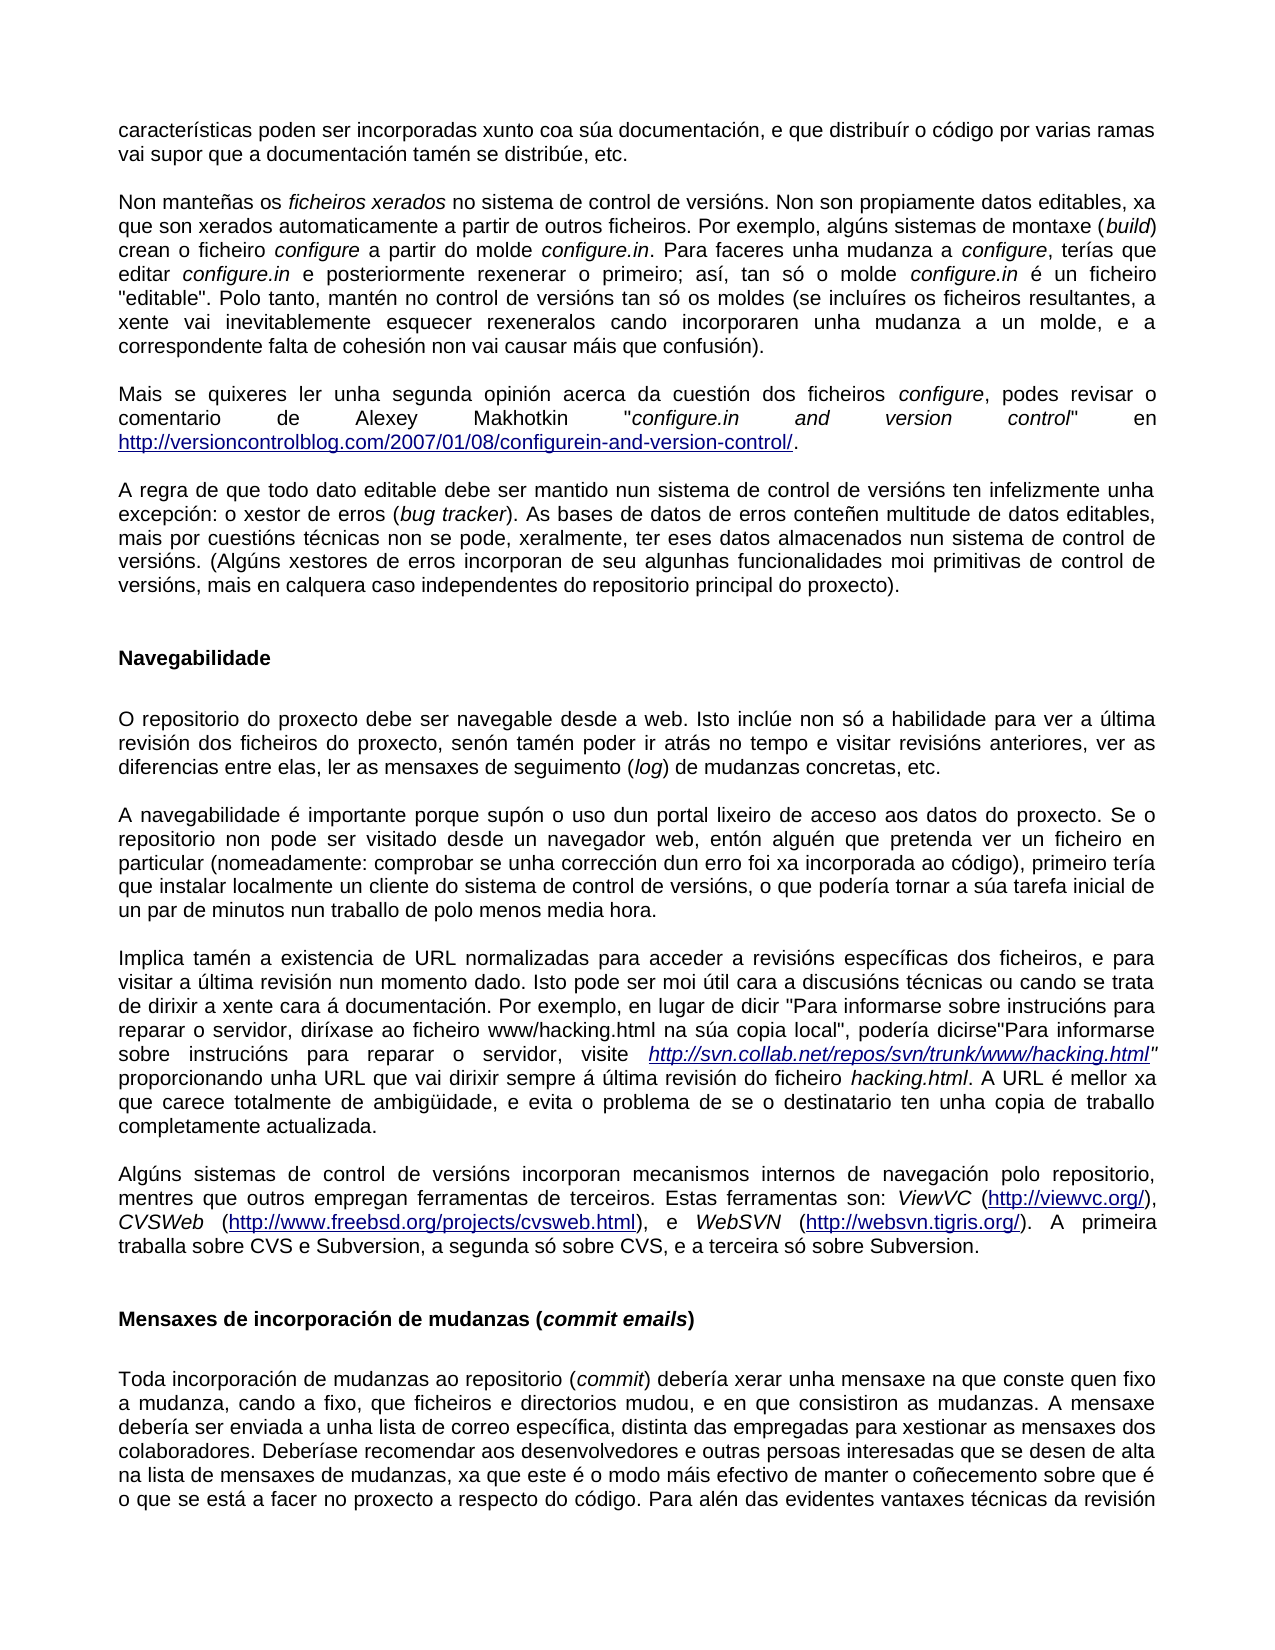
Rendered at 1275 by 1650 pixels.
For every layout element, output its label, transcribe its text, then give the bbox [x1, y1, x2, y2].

text características poden ser incorporadas xunto coa súa documentación, e que distribuír o código por varias ramas vai supor que a documentación tamén se distribúe, etc. [118, 118, 1157, 166]
text A navegabilidade é importante porque supón o uso dun portal lixeiro de acceso aos datos do proxecto. Se o repositorio non pode ser visitado desde un navegador web, entón alguén que pretenda ver un ficheiro en particular (nomeadamente: comprobar se unha corrección dun erro foi xa incorporada ao código), primeiro tería que instalar localmente un cliente do sistema de control de versións, o que podería tornar a súa tarefa inicial de un par de minutos nun traballo de polo menos media hora. [118, 802, 1157, 922]
text Implica tamén a existencia de URL normalizadas para acceder a revisións específicas dos ficheiros, e para visitar a última revisión nun momento dado. Isto pode ser moi útil cara a discusións técnicas ou cando se trata de dirixir a xente cara á documentación. Por exemplo, en lugar de dicir "Para informarse sobre instrucións para reparar o servidor, diríxase ao ficheiro www/hacking.html na súa copia local", podería dicirse"Para informarse sobre instrucións para reparar o servidor, visite http://svn.collab.net/repos/svn/trunk/www/hacking.html" proporcionando unha URL que vai dirixir sempre á última revisión do ficheiro hacking.html. A URL é mellor xa que carece totalmente de ambigüidade, e evita o problema de se o destinatario ten unha copia de traballo completamente actualizada. [118, 946, 1157, 1138]
text Mais se quixeres ler unha segunda opinión acerca da cuestión dos ficheiros configure, podes revisar o comentario de Alexey Makhotkin "configure.in and version control" en http://versioncontrolblog.com/2007/01/08/configurein-and-version-control/. [118, 382, 1157, 453]
text O repositorio do proxecto debe ser navegable desde a web. Isto inclúe non só a habilidade para ver a última revisión dos ficheiros do proxecto, senón tamén poder ir atrás no tempo e visitar revisións anteriores, ver as diferencias entre elas, ler as mensaxes de seguimento (log) de mudanzas concretas, etc. [118, 707, 1157, 778]
text Toda incorporación de mudanzas ao repositorio (commit) debería xerar unha mensaxe na que conste quen fixo a mudanza, cando a fixo, que ficheiros e directorios mudou, e en que consistiron as mudanzas. A mensaxe debería ser enviada a unha lista de correo específica, distinta das empregadas para xestionar as mensaxes dos colaboradores. Deberíase recomendar aos desenvolvedores e outras persoas interesadas que se desen de alta na lista de mensaxes de mudanzas, xa que este é o modo máis efectivo de manter o coñecemento sobre que é o que se está a facer no proxecto a respecto do código. Para alén das evidentes vantaxes técnicas da revisión [118, 1367, 1157, 1511]
text Algúns sistemas de control de versións incorporan mecanismos internos de navegación polo repositorio, mentres que outros empregan ferramentas de terceiros. Estas ferramentas son: ViewVC (http://viewvc.org/), CVSWeb (http://www.freebsd.org/projects/cvsweb.html), e WebSVN (http://websvn.tigris.org/). A primeira traballa sobre CVS e Subversion, a segunda só sobre CVS, e a terceira só sobre Subversion. [118, 1162, 1157, 1258]
text Non manteñas os ficheiros xerados no sistema de control de versións. Non son propiamente datos editables, xa que son xerados automaticamente a partir de outros ficheiros. Por exemplo, algúns sistemas de montaxe (build) crean o ficheiro configure a partir do molde configure.in. Para faceres unha mudanza a configure, terías que editar configure.in e posteriormente rexenerar o primeiro; así, tan só o molde configure.in é un ficheiro "editable". Polo tanto, mantén no control de versións tan só os moldes (se incluíres os ficheiros resultantes, a xente vai inevitablemente esquecer rexeneralos cando incorporaren unha mudanza a un molde, e a correspondente falta de cohesión non vai causar máis que confusión). [118, 190, 1157, 358]
subtitle Navegabilidade [118, 646, 1157, 670]
subtitle Mensaxes de incorporación de mudanzas (commit emails) [118, 1307, 1157, 1331]
text A regra de que todo dato editable debe ser mantido nun sistema de control de versións ten infelizmente unha excepción: o xestor de erros (bug tracker). As bases de datos de erros conteñen multitude de datos editables, mais por cuestións técnicas non se pode, xeralmente, ter eses datos almacenados nun sistema de control de versións. (Algúns xestores de erros incorporan de seu algunhas funcionalidades moi primitivas de control de versións, mais en calquera caso independentes do repositorio principal do proxecto). [118, 477, 1157, 597]
